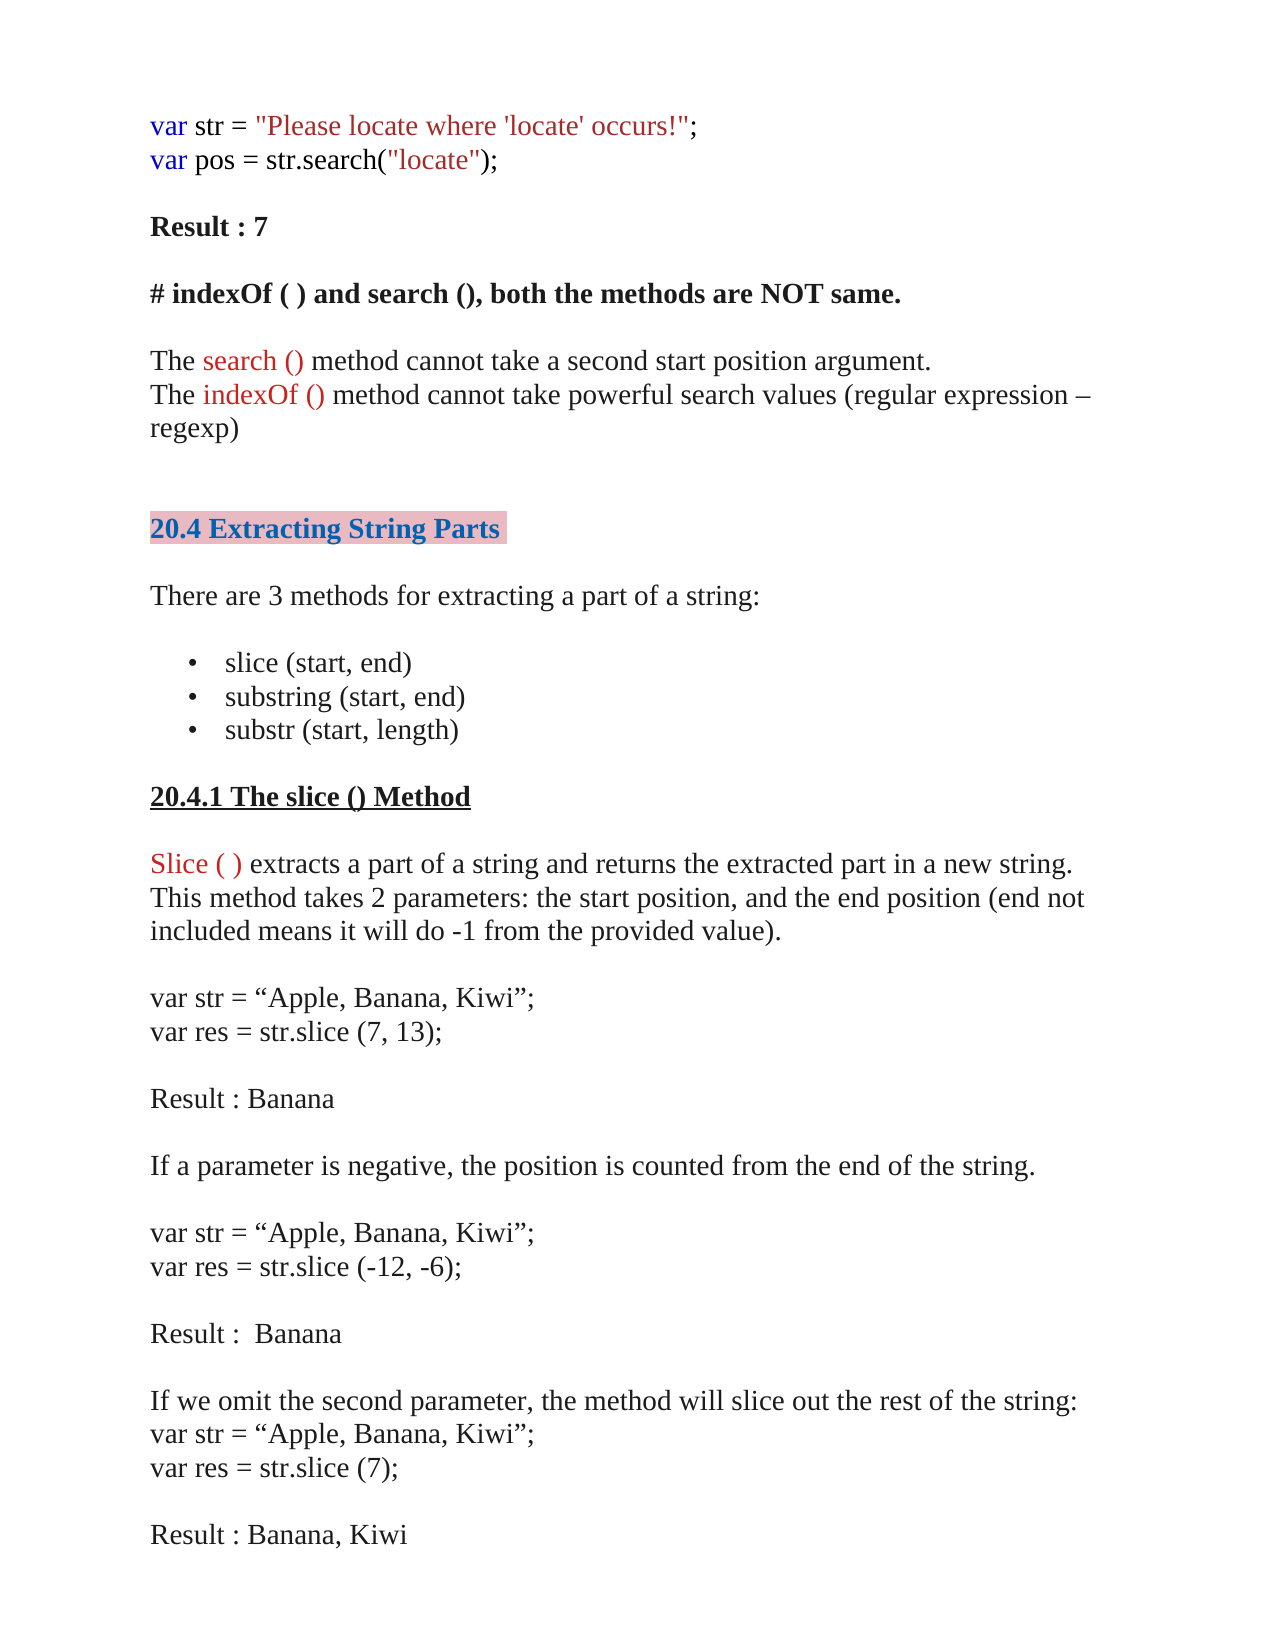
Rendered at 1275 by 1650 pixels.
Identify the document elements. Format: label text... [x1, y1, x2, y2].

text var str = “Apple, Banana, Kiwi”; [150, 981, 1125, 1014]
text Result : Banana [150, 1081, 1125, 1115]
text var res = str.slice (7); [150, 1450, 1125, 1484]
text # indexOf ( ) and search (), both the methods are NOT same. [150, 276, 1125, 310]
text var str = “Apple, Banana, Kiwi”; [150, 1417, 1125, 1450]
text Slice ( ) extracts a part of a string and returns the extracted part in a new string. [150, 846, 1125, 880]
text var str = “Apple, Banana, Kiwi”; [150, 1215, 1125, 1249]
list slice (start, end) [187, 645, 1125, 679]
text The indexOf () method cannot take powerful search values (regular expression – regexp) [150, 377, 1125, 444]
text If we omit the second parameter, the method will slice out the rest of the string: [150, 1383, 1125, 1417]
text var res = str.slice (7, 13); [150, 1014, 1125, 1048]
text var res = str.slice (-12, -6); [150, 1249, 1125, 1282]
text If a parameter is negative, the position is counted from the end of the string. [150, 1148, 1125, 1182]
text There are 3 methods for extracting a part of a string: [150, 578, 1125, 612]
text Result : Banana, Kiwi [150, 1517, 1125, 1551]
text This method takes 2 parameters: the start position, and the end position (end not included means it will do -1 from the provided value). [150, 880, 1125, 947]
text Result : Banana [150, 1316, 1125, 1349]
text Result : 7 [150, 209, 1125, 243]
text var str = "Please locate where 'locate' occurs!"; var pos = str.search("locate"); [150, 108, 1125, 176]
text 20.4.1 The slice () Method [150, 779, 1125, 813]
text The search () method cannot take a second start position argument. [150, 343, 1125, 377]
list substr (start, length) [187, 712, 1125, 746]
list substring (start, end) [187, 679, 1125, 712]
text 20.4 Extracting String Parts [150, 511, 1125, 544]
